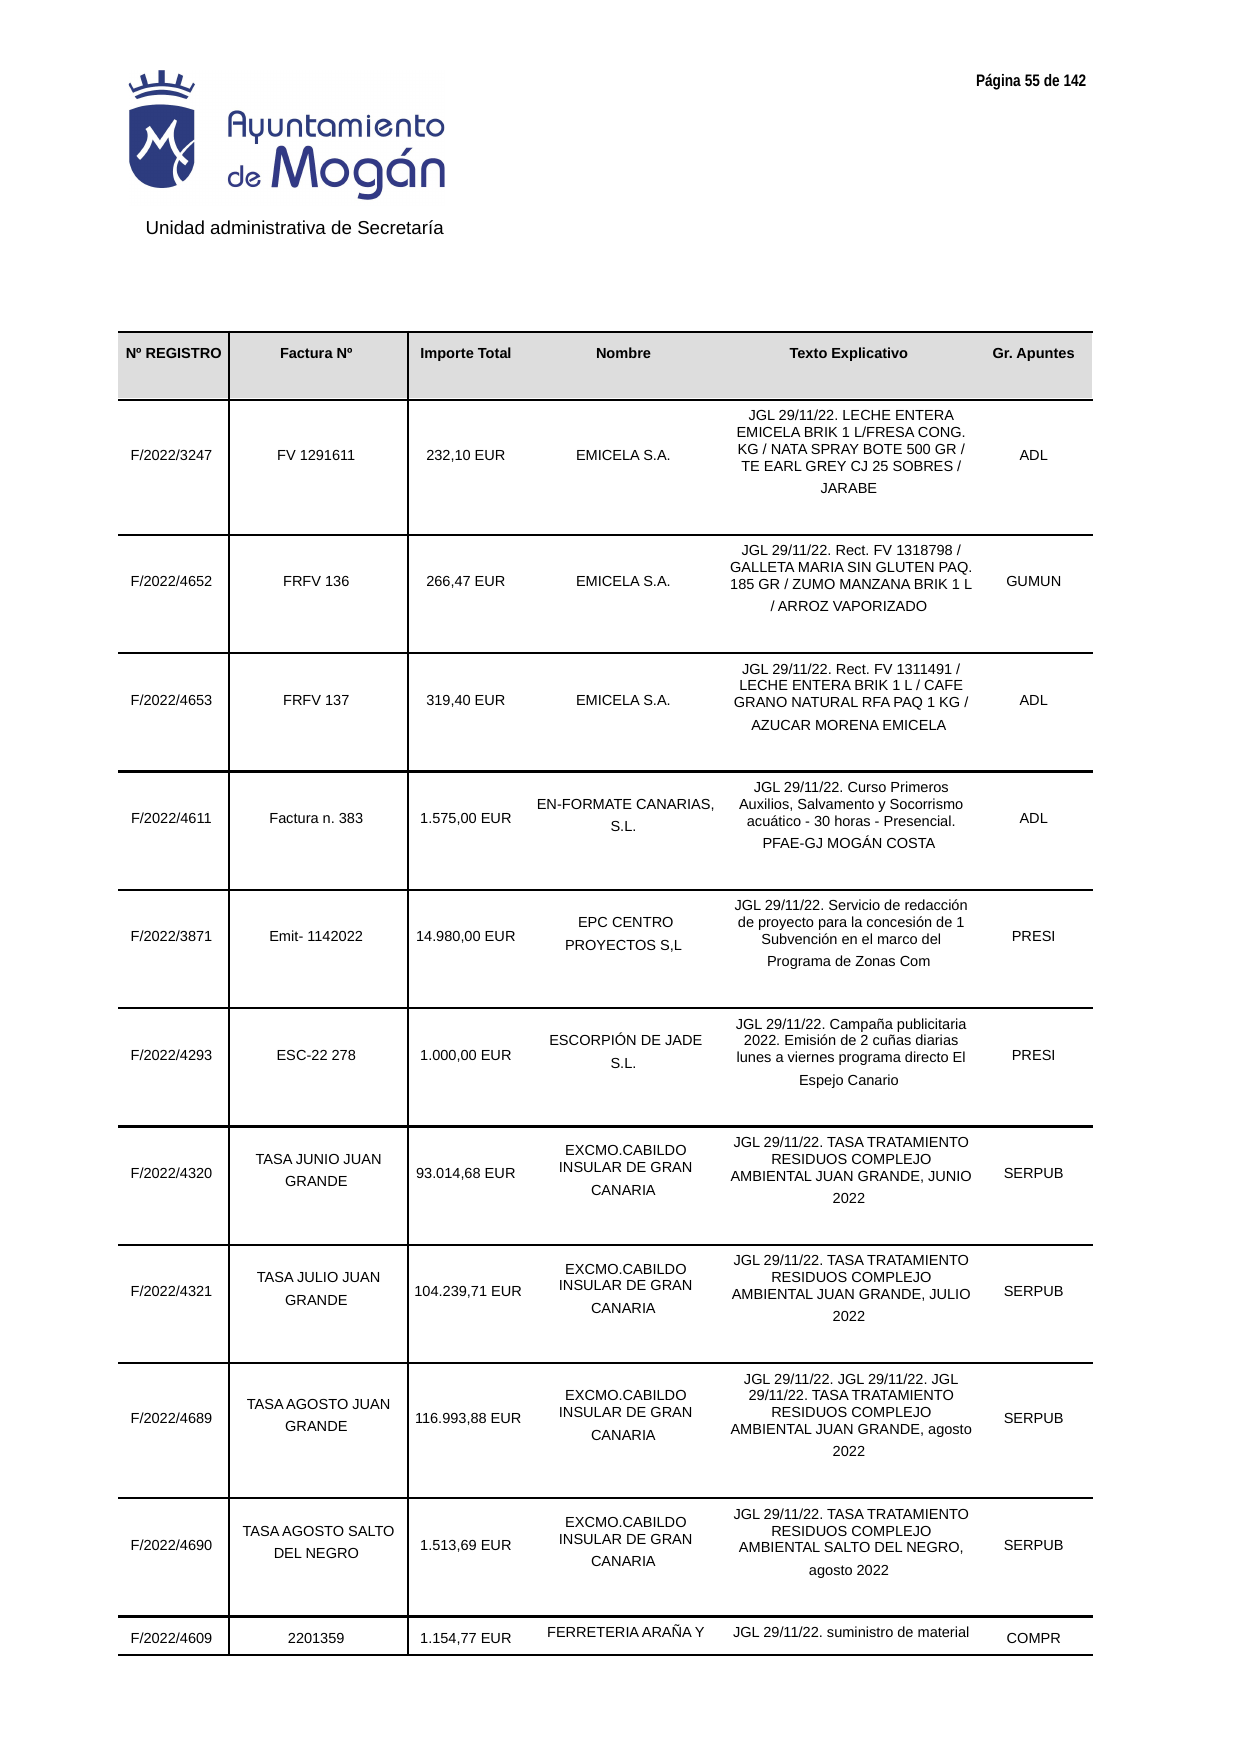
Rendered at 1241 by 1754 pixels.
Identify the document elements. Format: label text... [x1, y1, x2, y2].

table_cell FRFV 136 [230, 536, 407, 652]
table_cell EMICELA S.A. [528, 401, 723, 534]
table_cell FERRETERIA ARAÑA Y [528, 1618, 723, 1654]
table_cell JGL 29/11/22. Rect. FV 1318798 / GALLETA MARIA SIN GLUTEN PAQ. 185 GR / ZUMO MANZANA BRIK 1 L / ARROZ VAPORIZADO [723, 536, 979, 652]
table_cell EXCMO.CABILDO INSULAR DE GRAN CANARIA [528, 1499, 723, 1615]
table_cell EXCMO.CABILDO INSULAR DE GRAN CANARIA [528, 1128, 723, 1244]
table_header Nombre [528, 333, 723, 398]
table_cell EMICELA S.A. [528, 536, 723, 652]
table_cell JGL 29/11/22. Campaña publicitaria 2022. Emisión de 2 cuñas diarias lunes a viernes programa directo El Espejo Canario [723, 1009, 979, 1125]
table_header Texto Explicativo [723, 333, 979, 398]
picture [128, 70, 445, 206]
table_cell PRESI [979, 1009, 1092, 1125]
table_cell 14.980,00 EUR [409, 891, 528, 1007]
table_cell EMICELA S.A. [528, 654, 723, 770]
table_cell TASA JULIO JUAN GRANDE [230, 1246, 407, 1362]
table_cell SERPUB [979, 1128, 1092, 1244]
table_cell F/2022/4320 [118, 1128, 228, 1244]
table_cell 1.513,69 EUR [409, 1499, 528, 1615]
table_cell TASA AGOSTO SALTO DEL NEGRO [230, 1499, 407, 1615]
table_cell ADL [979, 773, 1092, 889]
table_cell JGL 29/11/22. TASA TRATAMIENTO RESIDUOS COMPLEJO AMBIENTAL JUAN GRANDE, JUNIO 2022 [723, 1128, 979, 1244]
table_cell ESC-22 278 [230, 1009, 407, 1125]
table_cell 2201359 [230, 1618, 407, 1654]
table_cell FV 1291611 [230, 401, 407, 534]
table_cell F/2022/4653 [118, 654, 228, 770]
table_cell EN-FORMATE CANARIAS, S.L. [528, 773, 723, 889]
table_cell COMPR [979, 1618, 1092, 1654]
table_cell TASA AGOSTO JUAN GRANDE [230, 1364, 407, 1497]
table_cell GUMUN [979, 536, 1092, 652]
table_cell ADL [979, 654, 1092, 770]
table_cell FRFV 137 [230, 654, 407, 770]
table_cell F/2022/4690 [118, 1499, 228, 1615]
table_cell F/2022/4611 [118, 773, 228, 889]
table_cell 116.993,88 EUR [409, 1364, 528, 1497]
table_cell 232,10 EUR [409, 401, 528, 534]
table_cell JGL 29/11/22. Servicio de redacción de proyecto para la concesión de 1 Subvención en el marco del Programa de Zonas Com [723, 891, 979, 1007]
table_cell JGL 29/11/22. Curso Primeros Auxilios, Salvamento y Socorrismo acuático - 30 horas - Presencial. PFAE-GJ MOGÁN COSTA [723, 773, 979, 889]
table_cell JGL 29/11/22. TASA TRATAMIENTO RESIDUOS COMPLEJO AMBIENTAL JUAN GRANDE, JULIO 2022 [723, 1246, 979, 1362]
table_cell ESCORPIÓN DE JADE S.L. [528, 1009, 723, 1125]
table_cell F/2022/3871 [118, 891, 228, 1007]
table_cell EXCMO.CABILDO INSULAR DE GRAN CANARIA [528, 1246, 723, 1362]
table_cell 266,47 EUR [409, 536, 528, 652]
table_cell 104.239,71 EUR [409, 1246, 528, 1362]
table_cell EXCMO.CABILDO INSULAR DE GRAN CANARIA [528, 1364, 723, 1497]
table_cell Emit- 1142022 [230, 891, 407, 1007]
table_cell TASA JUNIO JUAN GRANDE [230, 1128, 407, 1244]
table_header Importe Total [409, 333, 528, 398]
table_cell JGL 29/11/22. JGL 29/11/22. JGL 29/11/22. TASA TRATAMIENTO RESIDUOS COMPLEJO AMBIENTAL JUAN GRANDE, agosto 2022 [723, 1364, 979, 1497]
table_cell JGL 29/11/22. LECHE ENTERA EMICELA BRIK 1 L/FRESA CONG. KG / NATA SPRAY BOTE 500 GR / TE EARL GREY CJ 25 SOBRES / JARABE [723, 401, 979, 534]
table_cell 319,40 EUR [409, 654, 528, 770]
table_cell F/2022/4689 [118, 1364, 228, 1497]
table_cell Factura n. 383 [230, 773, 407, 889]
table_header Gr. Apuntes [979, 333, 1092, 398]
table_cell 1.000,00 EUR [409, 1009, 528, 1125]
table_cell F/2022/4652 [118, 536, 228, 652]
table_cell F/2022/4321 [118, 1246, 228, 1362]
table_cell 1.154,77 EUR [409, 1618, 528, 1654]
table_cell PRESI [979, 891, 1092, 1007]
table_cell SERPUB [979, 1246, 1092, 1362]
table_cell F/2022/4293 [118, 1009, 228, 1125]
table_cell F/2022/3247 [118, 401, 228, 534]
table_cell 1.575,00 EUR [409, 773, 528, 889]
table_cell JGL 29/11/22. suministro de material [723, 1618, 979, 1654]
table_header Factura Nº [230, 333, 407, 398]
table_cell SERPUB [979, 1499, 1092, 1615]
table_cell JGL 29/11/22. Rect. FV 1311491 / LECHE ENTERA BRIK 1 L / CAFE GRANO NATURAL RFA PAQ 1 KG / AZUCAR MORENA EMICELA [723, 654, 979, 770]
table_header Nº REGISTRO [118, 333, 228, 398]
table_cell 93.014,68 EUR [409, 1128, 528, 1244]
table_cell ADL [979, 401, 1092, 534]
table_cell F/2022/4609 [118, 1618, 228, 1654]
table_cell SERPUB [979, 1364, 1092, 1497]
table_cell EPC CENTRO PROYECTOS S,L [528, 891, 723, 1007]
table_cell JGL 29/11/22. TASA TRATAMIENTO RESIDUOS COMPLEJO AMBIENTAL SALTO DEL NEGRO, agosto 2022 [723, 1499, 979, 1615]
